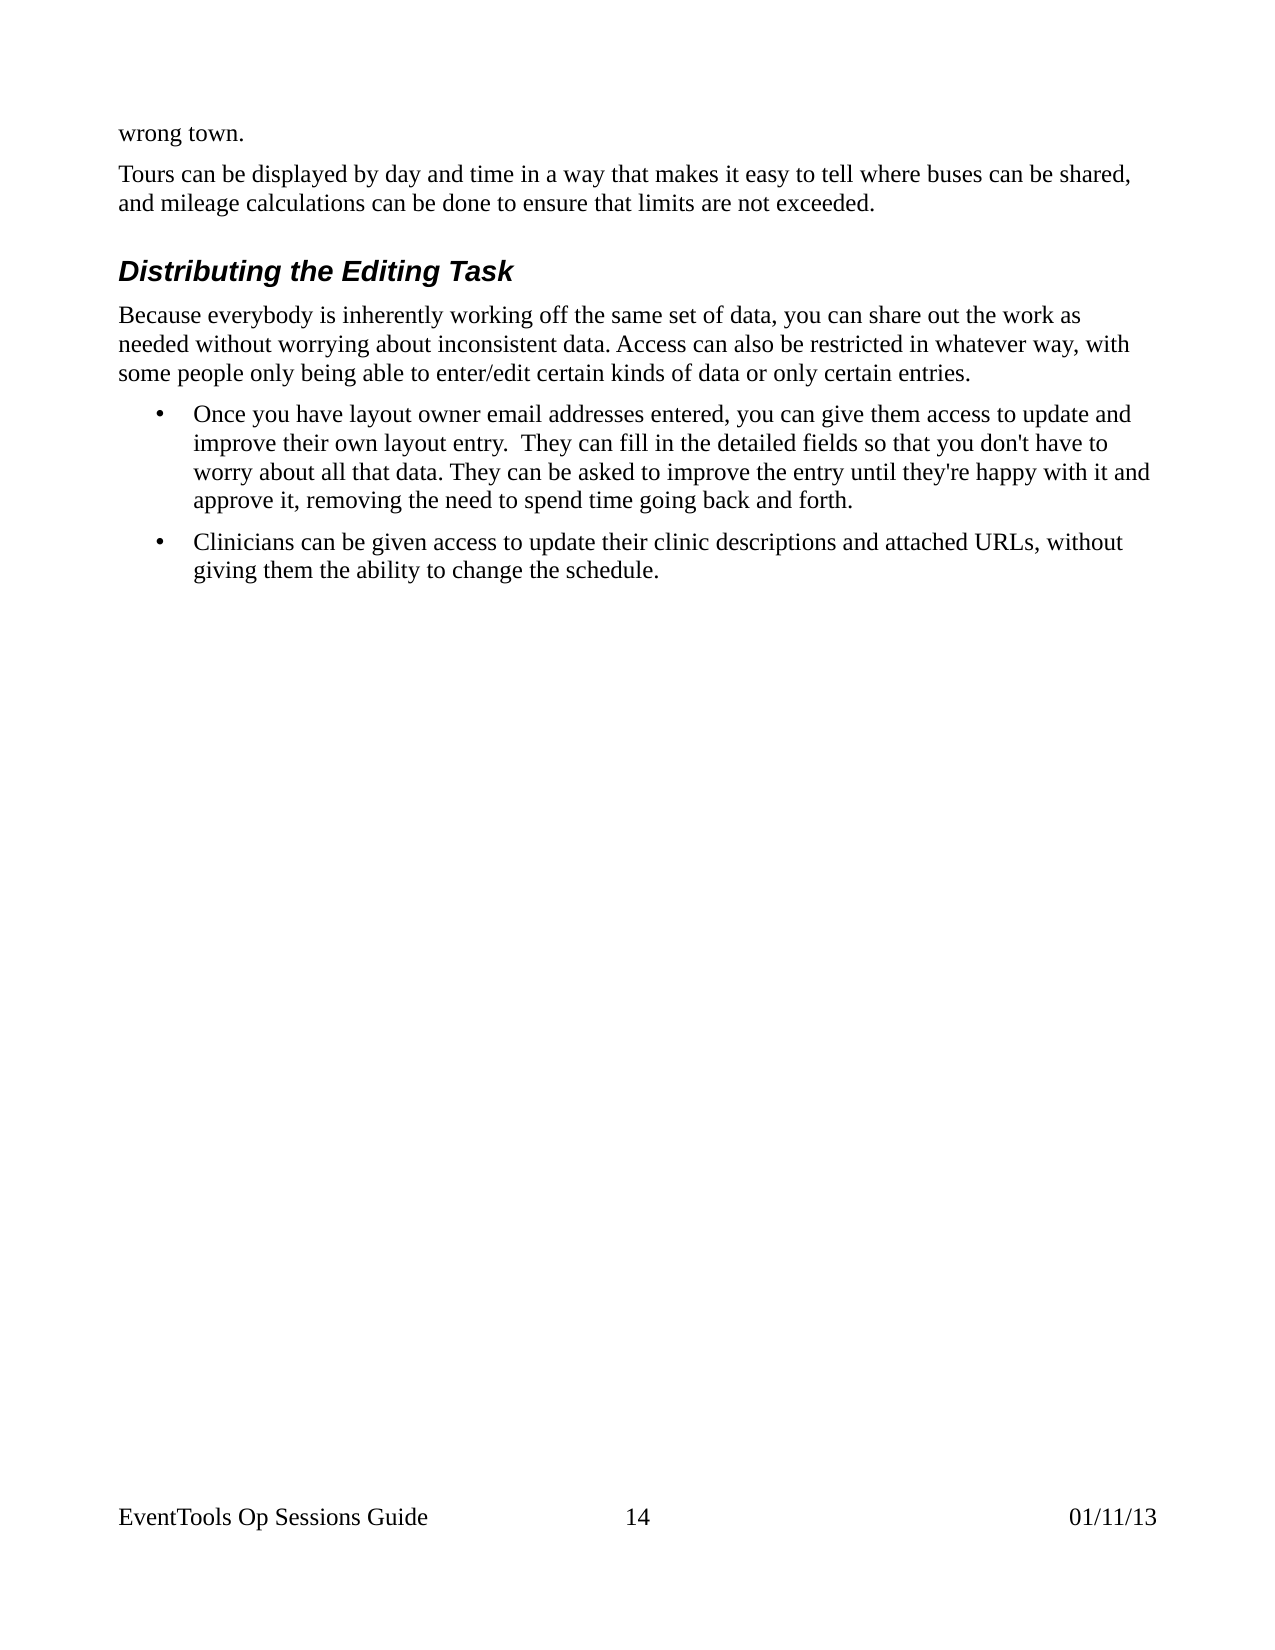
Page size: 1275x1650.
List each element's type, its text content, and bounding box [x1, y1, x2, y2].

list Clinicians can be given access to update their clinic descriptions and attached URLs, without giving them the ability to change the schedule. [156, 527, 1157, 584]
text Because everybody is inherently working off the same set of data, you can share out the work as needed without worrying about inconsistent data. Access can also be restricted in whatever way, with some people only being able to enter/edit certain kinds of data or only certain entries. [118, 300, 1157, 387]
list Once you have layout owner email addresses entered, you can give them access to update and improve their own layout entry. They can fill in the detailed fields so that you don't have to worry about all that data. They can be asked to improve the entry until they're happy with it and approve it, removing the need to spend time going back and forth. [156, 399, 1157, 514]
text wrong town. [118, 118, 1157, 147]
text Tours can be displayed by day and time in a way that makes it easy to tell where buses can be shared, and mileage calculations can be done to ensure that limits are not exceeded. [118, 159, 1157, 217]
subtitle Distributing the Editing Task [118, 254, 1157, 288]
